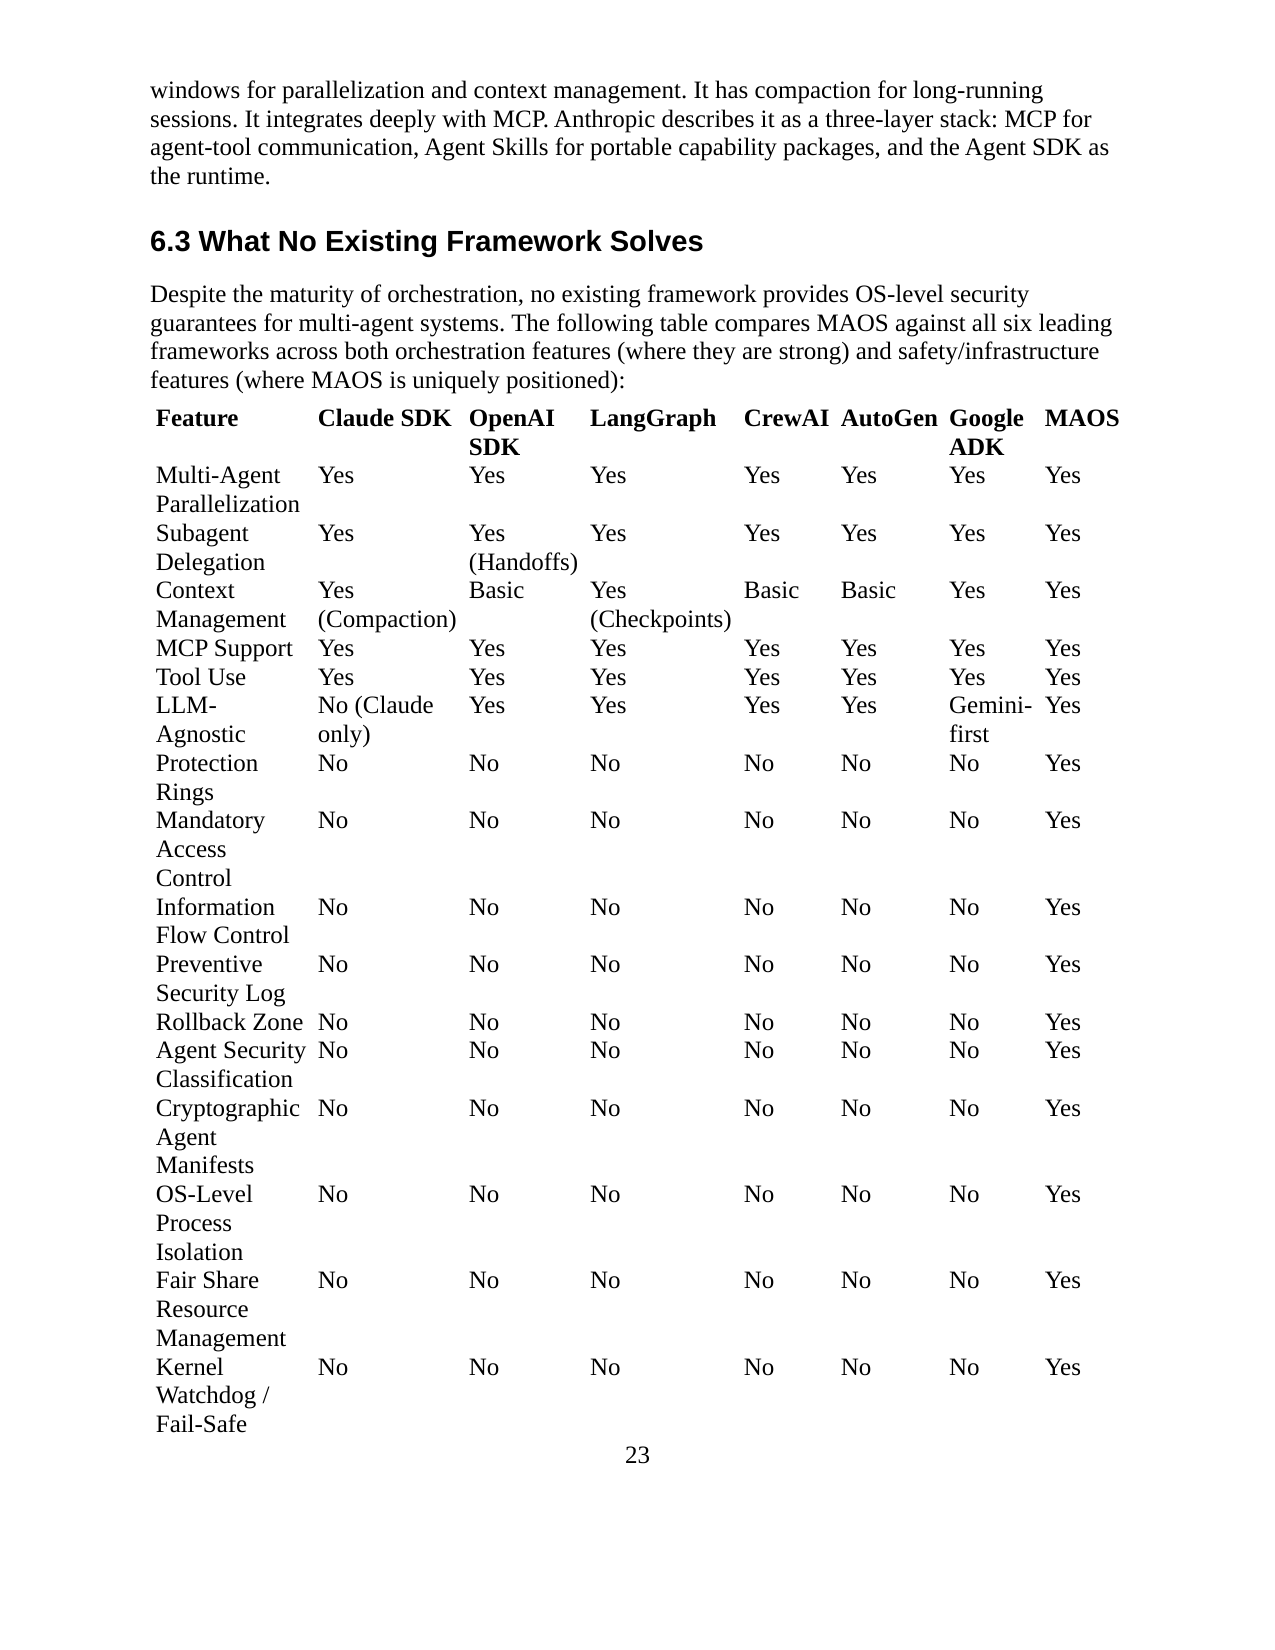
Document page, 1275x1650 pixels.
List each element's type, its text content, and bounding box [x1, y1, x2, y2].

table_cell No [463, 748, 584, 805]
table_cell Yes (Compaction) [312, 575, 463, 633]
table_cell No [835, 949, 943, 1007]
table_cell No [312, 1265, 463, 1352]
table_cell Yes [312, 518, 463, 575]
table_cell No [463, 1265, 584, 1352]
table_cell Yes [1039, 1007, 1125, 1035]
table_cell No [463, 1035, 584, 1093]
table_cell Yes [1039, 892, 1125, 949]
table_cell Yes [1039, 690, 1125, 748]
table_cell Mandatory Access Control [150, 805, 312, 892]
table_cell Yes [463, 460, 584, 518]
table_cell No [835, 1007, 943, 1035]
table_cell No [463, 805, 584, 892]
table_cell No [943, 748, 1039, 805]
table_cell No [835, 805, 943, 892]
table_header OpenAI SDK [463, 403, 584, 460]
table_cell No [312, 892, 463, 949]
text Despite the maturity of orchestration, no existing framework provides OS-level security guarantees for multi-agent systems. The following table compares MAOS against all six leading frameworks across both orchestration features (where they are strong) and safety/infrastructure features (where MAOS is uniquely positioned): [150, 279, 1125, 394]
table_cell No [738, 1352, 835, 1438]
table_cell No [943, 1007, 1039, 1035]
table_cell Yes [1039, 1352, 1125, 1438]
table_cell Basic [738, 575, 835, 633]
table_cell No [835, 748, 943, 805]
table_cell No [738, 1035, 835, 1093]
table_cell No [738, 892, 835, 949]
table_cell Yes [312, 662, 463, 690]
table_cell Yes [1039, 460, 1125, 518]
table_cell Yes [738, 690, 835, 748]
table_cell Yes [738, 518, 835, 575]
table_cell Preventive Security Log [150, 949, 312, 1007]
table_cell No [835, 1352, 943, 1438]
table_cell No [312, 1035, 463, 1093]
table_cell No [585, 1352, 738, 1438]
table_cell Yes [835, 460, 943, 518]
table_header CrewAI [738, 403, 835, 460]
table_cell Information Flow Control [150, 892, 312, 949]
table_cell Yes (Handoffs) [463, 518, 584, 575]
table_cell No [585, 949, 738, 1007]
table_header MAOS [1039, 403, 1125, 460]
table_cell No [738, 949, 835, 1007]
table_cell Yes [1039, 1035, 1125, 1093]
table_cell No [585, 805, 738, 892]
table_cell No [738, 1093, 835, 1179]
table_cell No [463, 1093, 584, 1179]
table_cell Yes [1039, 949, 1125, 1007]
table_cell No [943, 1035, 1039, 1093]
table_cell Yes [585, 460, 738, 518]
table_cell No [585, 1035, 738, 1093]
table_cell No [943, 949, 1039, 1007]
table_cell No [835, 892, 943, 949]
table_cell Yes [312, 633, 463, 662]
table_cell Yes [585, 633, 738, 662]
table_cell No [943, 805, 1039, 892]
table_cell Yes [312, 460, 463, 518]
table_cell Yes [1039, 748, 1125, 805]
table_cell Multi-Agent Parallelization [150, 460, 312, 518]
table_cell No [312, 1093, 463, 1179]
table_cell No [943, 1179, 1039, 1265]
table_cell Yes [835, 662, 943, 690]
table_cell Yes [1039, 633, 1125, 662]
table_cell Yes [463, 633, 584, 662]
table_cell No [943, 892, 1039, 949]
table_cell Basic [463, 575, 584, 633]
table_cell No [585, 1007, 738, 1035]
table_cell Yes [943, 460, 1039, 518]
table_cell Context Management [150, 575, 312, 633]
table_cell No [738, 805, 835, 892]
table_cell No [463, 949, 584, 1007]
table_cell No [463, 892, 584, 949]
table_cell Yes [835, 633, 943, 662]
table_cell No [312, 949, 463, 1007]
table_cell No [835, 1179, 943, 1265]
table_cell No [738, 1265, 835, 1352]
table_cell Yes [943, 633, 1039, 662]
table_cell Rollback Zone [150, 1007, 312, 1035]
table_cell No [943, 1265, 1039, 1352]
table_cell No [312, 1007, 463, 1035]
table_cell OS-Level Process Isolation [150, 1179, 312, 1265]
table_cell Yes [1039, 575, 1125, 633]
table_cell No [943, 1093, 1039, 1179]
text windows for parallelization and context management. It has compaction for long-running sessions. It integrates deeply with MCP. Anthropic describes it as a three-layer stack: MCP for agent-tool communication, Agent Skills for portable capability packages, and the Agent SDK as the runtime. [150, 75, 1125, 190]
table_cell Yes [585, 662, 738, 690]
table_cell Yes [1039, 662, 1125, 690]
table_cell Yes [835, 518, 943, 575]
table_cell No [738, 1007, 835, 1035]
table_cell No [835, 1265, 943, 1352]
table_cell Agent Security Classification [150, 1035, 312, 1093]
table_cell Gemini-first [943, 690, 1039, 748]
table_header Feature [150, 403, 312, 460]
table_cell Yes [463, 690, 584, 748]
table_cell No [585, 748, 738, 805]
subtitle 6.3 What No Existing Framework Solves [150, 224, 1125, 257]
table_cell Subagent Delegation [150, 518, 312, 575]
table_cell Yes [585, 690, 738, 748]
table_cell No [463, 1007, 584, 1035]
table_cell No [835, 1035, 943, 1093]
table_cell Protection Rings [150, 748, 312, 805]
table_cell Yes [738, 633, 835, 662]
table_cell No [585, 1093, 738, 1179]
table_cell Basic [835, 575, 943, 633]
table_cell Yes [738, 662, 835, 690]
table_cell Yes [585, 518, 738, 575]
table_cell No [463, 1179, 584, 1265]
table_cell Yes (Checkpoints) [585, 575, 738, 633]
table_cell Fair Share Resource Management [150, 1265, 312, 1352]
table_cell Yes [943, 518, 1039, 575]
table_cell Yes [943, 662, 1039, 690]
table_cell LLM-Agnostic [150, 690, 312, 748]
table_cell No [585, 1265, 738, 1352]
table_cell Yes [943, 575, 1039, 633]
table_cell Yes [738, 460, 835, 518]
table_cell No [835, 1093, 943, 1179]
table_cell No [312, 805, 463, 892]
table_cell Yes [463, 662, 584, 690]
table_cell Tool Use [150, 662, 312, 690]
table_cell No [585, 892, 738, 949]
table_cell No [585, 1179, 738, 1265]
table_cell MCP Support [150, 633, 312, 662]
table_cell Yes [1039, 805, 1125, 892]
table_header Google ADK [943, 403, 1039, 460]
table_cell No [943, 1352, 1039, 1438]
table_cell Yes [1039, 1179, 1125, 1265]
table_header Claude SDK [312, 403, 463, 460]
table_cell No [312, 748, 463, 805]
table_cell Yes [1039, 518, 1125, 575]
table_cell Cryptographic Agent Manifests [150, 1093, 312, 1179]
table_cell No (Claude only) [312, 690, 463, 748]
table_cell No [312, 1179, 463, 1265]
table_cell Yes [1039, 1093, 1125, 1179]
table_cell No [463, 1352, 584, 1438]
table_cell No [738, 1179, 835, 1265]
table_cell Yes [1039, 1265, 1125, 1352]
table_cell Kernel Watchdog / Fail-Safe [150, 1352, 312, 1438]
table_cell No [312, 1352, 463, 1438]
table_cell No [738, 748, 835, 805]
table_header AutoGen [835, 403, 943, 460]
table_cell Yes [835, 690, 943, 748]
table_header LangGraph [585, 403, 738, 460]
